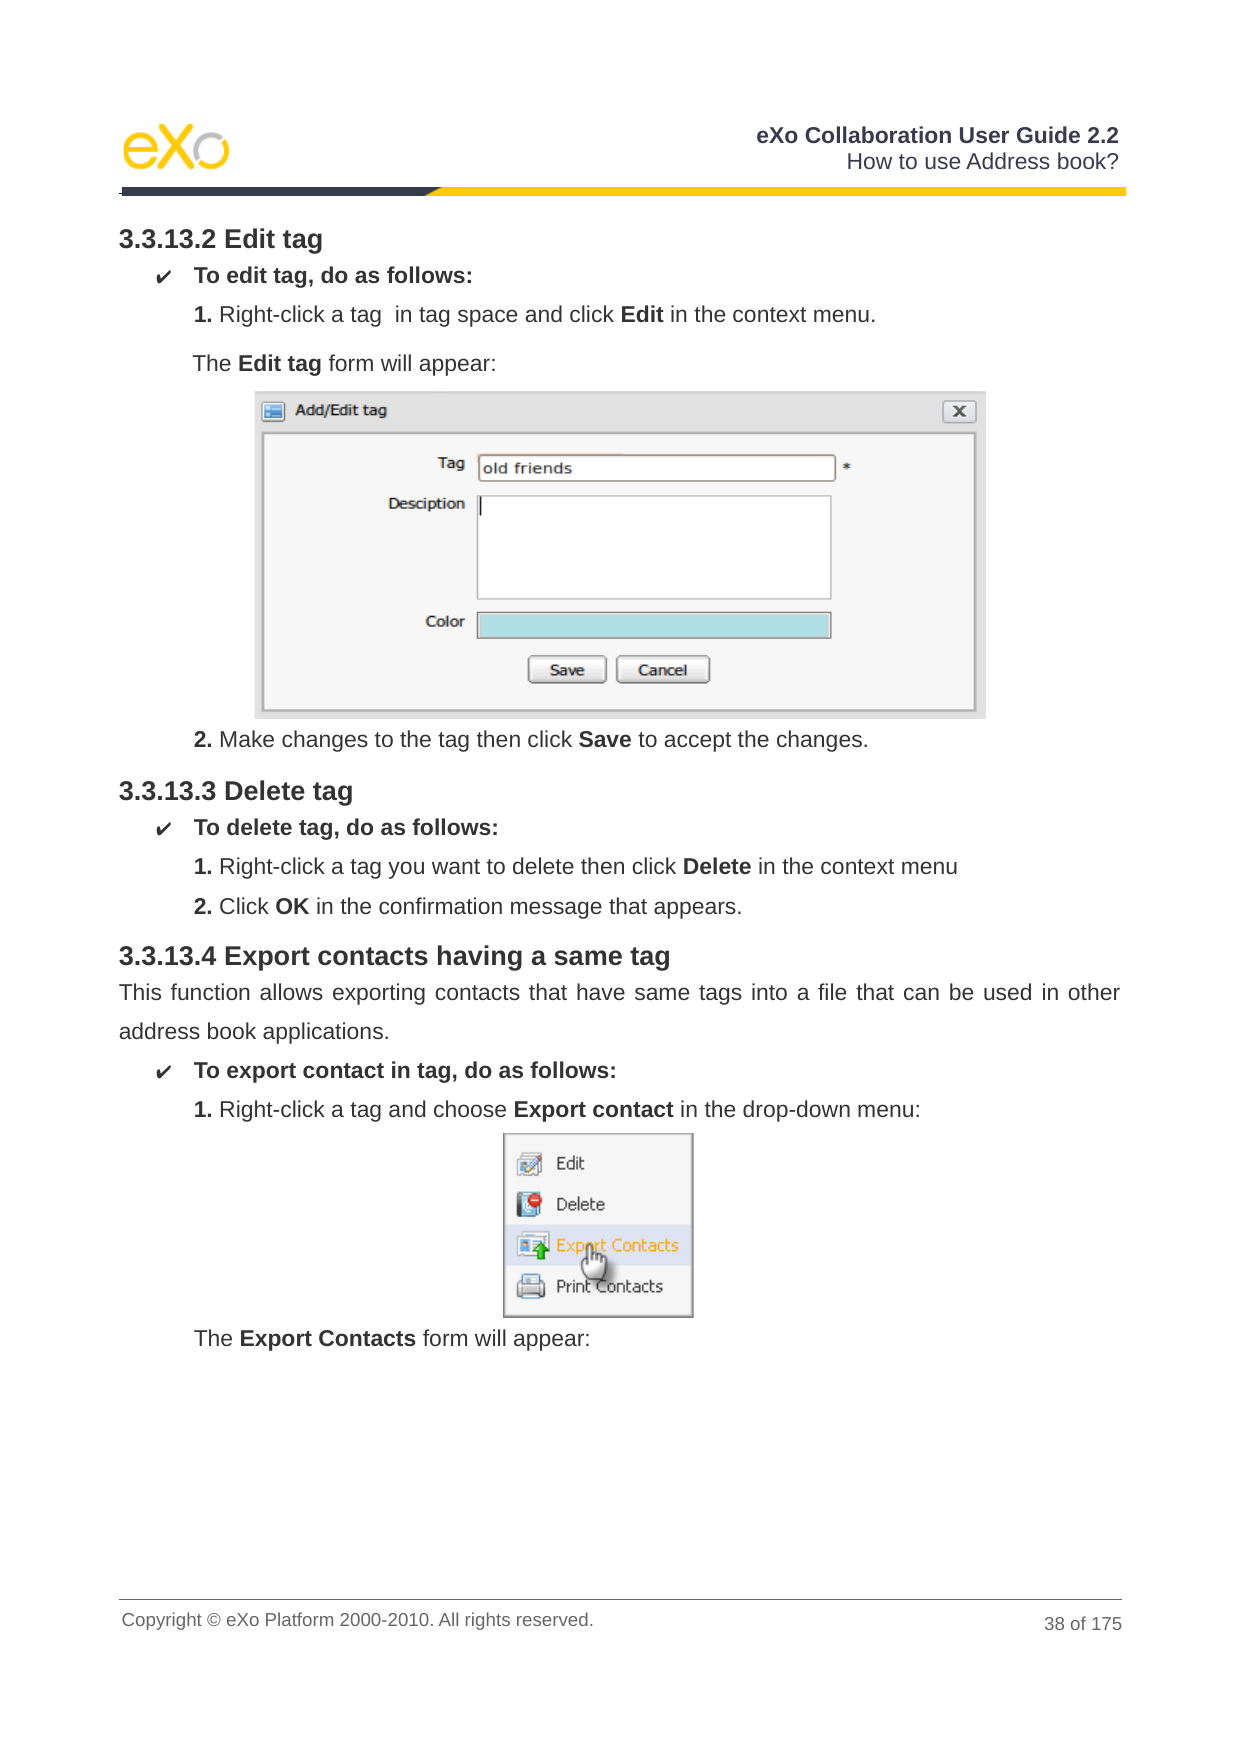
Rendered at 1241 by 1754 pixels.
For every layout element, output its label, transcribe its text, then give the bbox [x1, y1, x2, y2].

text This function allows exporting contacts that have same tags into a file that can be used in other address book applications. [118, 978, 1122, 1044]
list 1. Right-click a tag and choose Export contact in the drop-down menu: [156, 1096, 1122, 1122]
text The Edit tag form will appear: [118, 349, 1122, 376]
list 2. Click OK in the confirmation message that appears. [156, 893, 1122, 919]
subtitle Delete tag [118, 775, 1122, 806]
list The Export Contacts form will appear: [156, 1318, 1122, 1351]
picture [254, 391, 986, 719]
picture [503, 1133, 694, 1318]
subtitle Edit tag [118, 223, 1122, 255]
subtitle Export contacts having a same tag [118, 940, 1122, 971]
list 2. Make changes to the tag then click Save to accept the changes. [156, 719, 1122, 753]
list 1. Right-click a tag you want to delete then click Delete in the context menu [156, 853, 1122, 880]
picture [123, 123, 230, 170]
list To export contact in tag, do as follows: [156, 1057, 1122, 1084]
picture [121, 187, 1127, 196]
list To delete tag, do as follows: [156, 814, 1122, 840]
list To edit tag, do as follows: [156, 262, 1122, 289]
list 1. Right-click a tag in tag space and click Edit in the context menu. [156, 301, 1122, 327]
